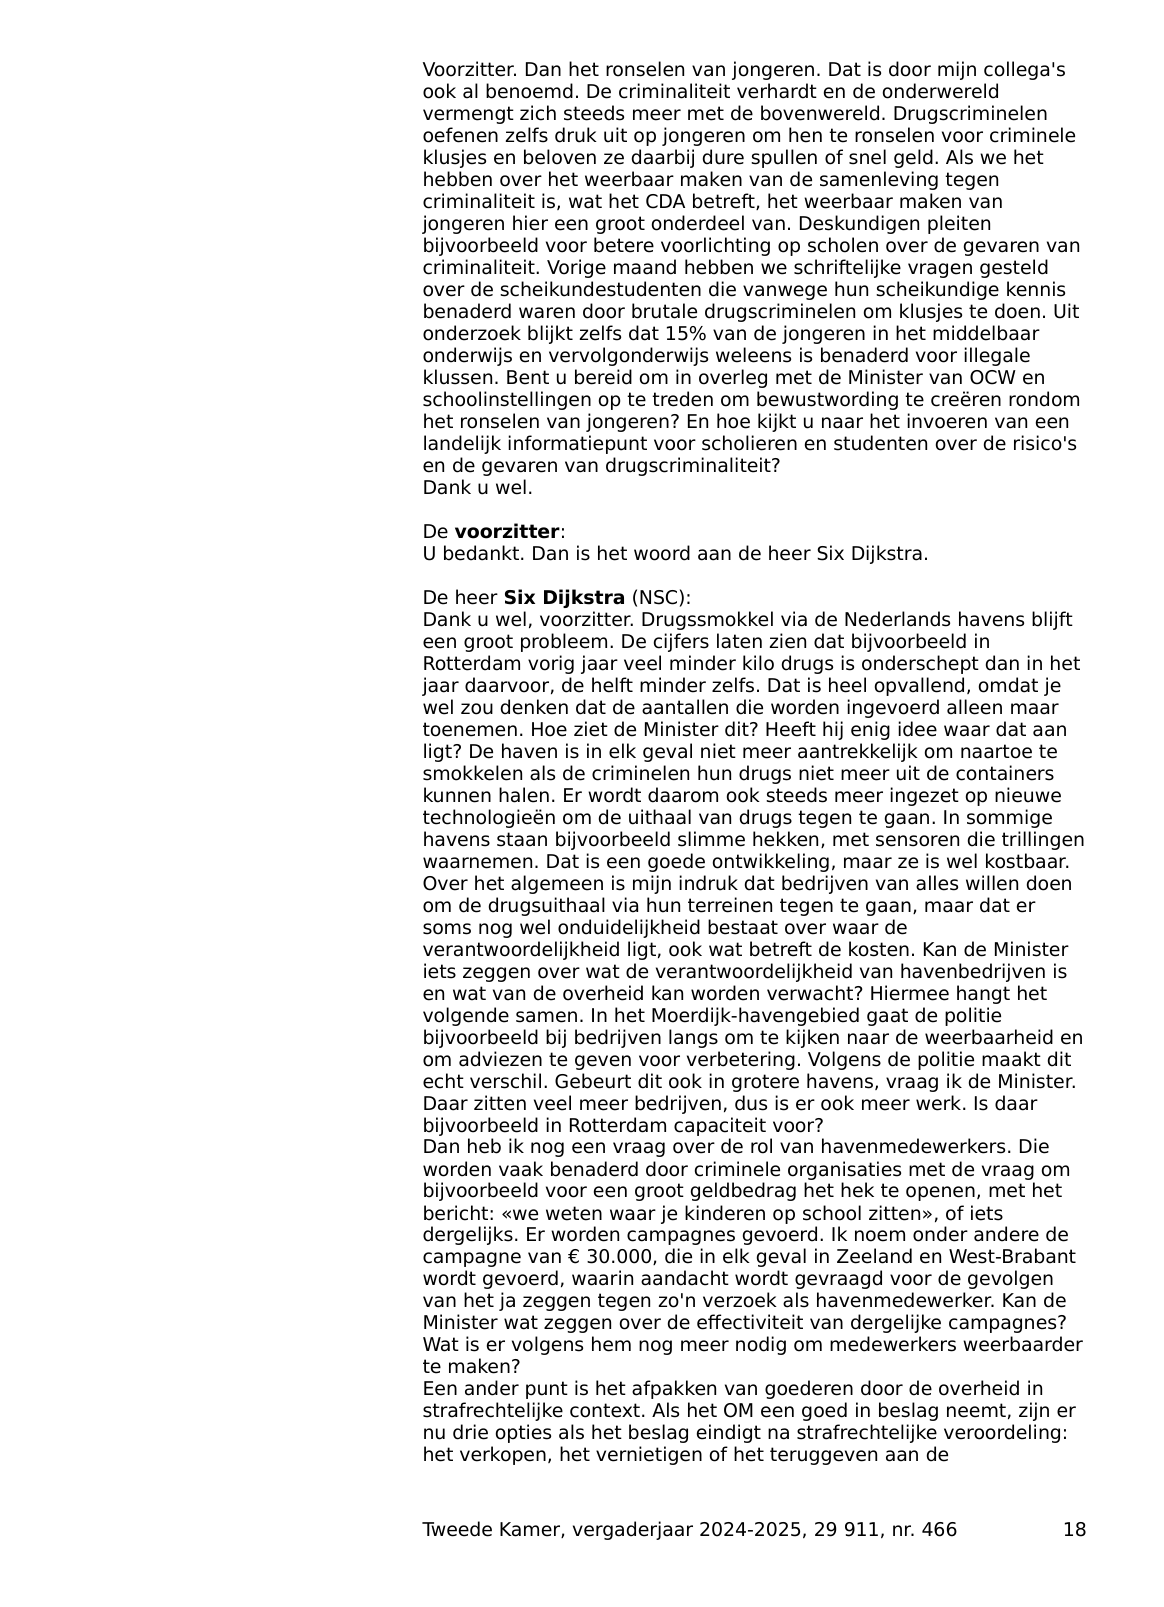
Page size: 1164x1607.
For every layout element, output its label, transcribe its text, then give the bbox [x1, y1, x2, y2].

text Dan heb ik nog een vraag over de rol van havenmedewerkers. Die worden vaak benaderd door criminele organisaties met de vraag om bijvoorbeeld voor een groot geldbedrag het hek te openen, met het bericht: «we weten waar je kinderen op school zitten», of iets dergelijks. Er worden campagnes gevoerd. Ik noem onder andere de campagne van € 30.000, die in elk geval in Zeeland en West-Brabant wordt gevoerd, waarin aandacht wordt gevraagd voor de gevolgen van het ja zeggen tegen zo'n verzoek als havenmedewerker. Kan de Minister wat zeggen over de effectiviteit van dergelijke campagnes? Wat is er volgens hem nog meer nodig om medewerkers weerbaarder te maken? [422, 1136, 1087, 1378]
text De heer Six Dijkstra (NSC): [422, 587, 1087, 609]
text Voorzitter. Dan het ronselen van jongeren. Dat is door mijn collega's ook al benoemd. De criminaliteit verhardt en de onderwereld vermengt zich steeds meer met de bovenwereld. Drugscriminelen oefenen zelfs druk uit op jongeren om hen te ronselen voor criminele klusjes en beloven ze daarbij dure spullen of snel geld. Als we het hebben over het weerbaar maken van de samenleving tegen criminaliteit is, wat het CDA betreft, het weerbaar maken van jongeren hier een groot onderdeel van. Deskundigen pleiten bijvoorbeeld voor betere voorlichting op scholen over de gevaren van criminaliteit. Vorige maand hebben we schriftelijke vragen gesteld over de scheikundestudenten die vanwege hun scheikundige kennis benaderd waren door brutale drugscriminelen om klusjes te doen. Uit onderzoek blijkt zelfs dat 15% van de jongeren in het middelbaar onderwijs en vervolgonderwijs weleens is benaderd voor illegale klussen. Bent u bereid om in overleg met de Minister van OCW en schoolinstellingen op te treden om bewustwording te creëren rondom het ronselen van jongeren? En hoe kijkt u naar het invoeren van een landelijk informatiepunt voor scholieren en studenten over de risico's en de gevaren van drugscriminaliteit? [422, 59, 1087, 477]
text Dank u wel. [422, 477, 1087, 499]
text De voorzitter: [422, 521, 1087, 543]
text U bedankt. Dan is het woord aan de heer Six Dijkstra. [422, 543, 1087, 565]
text Dank u wel, voorzitter. Drugssmokkel via de Nederlands havens blijft een groot probleem. De cijfers laten zien dat bijvoorbeeld in Rotterdam vorig jaar veel minder kilo drugs is onderschept dan in het jaar daarvoor, de helft minder zelfs. Dat is heel opvallend, omdat je wel zou denken dat de aantallen die worden ingevoerd alleen maar toenemen. Hoe ziet de Minister dit? Heeft hij enig idee waar dat aan ligt? De haven is in elk geval niet meer aantrekkelijk om naartoe te smokkelen als de criminelen hun drugs niet meer uit de containers kunnen halen. Er wordt daarom ook steeds meer ingezet op nieuwe technologieën om de uithaal van drugs tegen te gaan. In sommige havens staan bijvoorbeeld slimme hekken, met sensoren die trillingen waarnemen. Dat is een goede ontwikkeling, maar ze is wel kostbaar. Over het algemeen is mijn indruk dat bedrijven van alles willen doen om de drugsuithaal via hun terreinen tegen te gaan, maar dat er soms nog wel onduidelijkheid bestaat over waar de verantwoordelijkheid ligt, ook wat betreft de kosten. Kan de Minister iets zeggen over wat de verantwoordelijkheid van havenbedrijven is en wat van de overheid kan worden verwacht? Hiermee hangt het volgende samen. In het Moerdijk-havengebied gaat de politie bijvoorbeeld bij bedrijven langs om te kijken naar de weerbaarheid en om adviezen te geven voor verbetering. Volgens de politie maakt dit echt verschil. Gebeurt dit ook in grotere havens, vraag ik de Minister. Daar zitten veel meer bedrijven, dus is er ook meer werk. Is daar bijvoorbeeld in Rotterdam capaciteit voor? [422, 609, 1087, 1136]
text Een ander punt is het afpakken van goederen door de overheid in strafrechtelijke context. Als het OM een goed in beslag neemt, zijn er nu drie opties als het beslag eindigt na strafrechtelijke veroordeling: het verkopen, het vernietigen of het teruggeven aan de [422, 1378, 1087, 1466]
